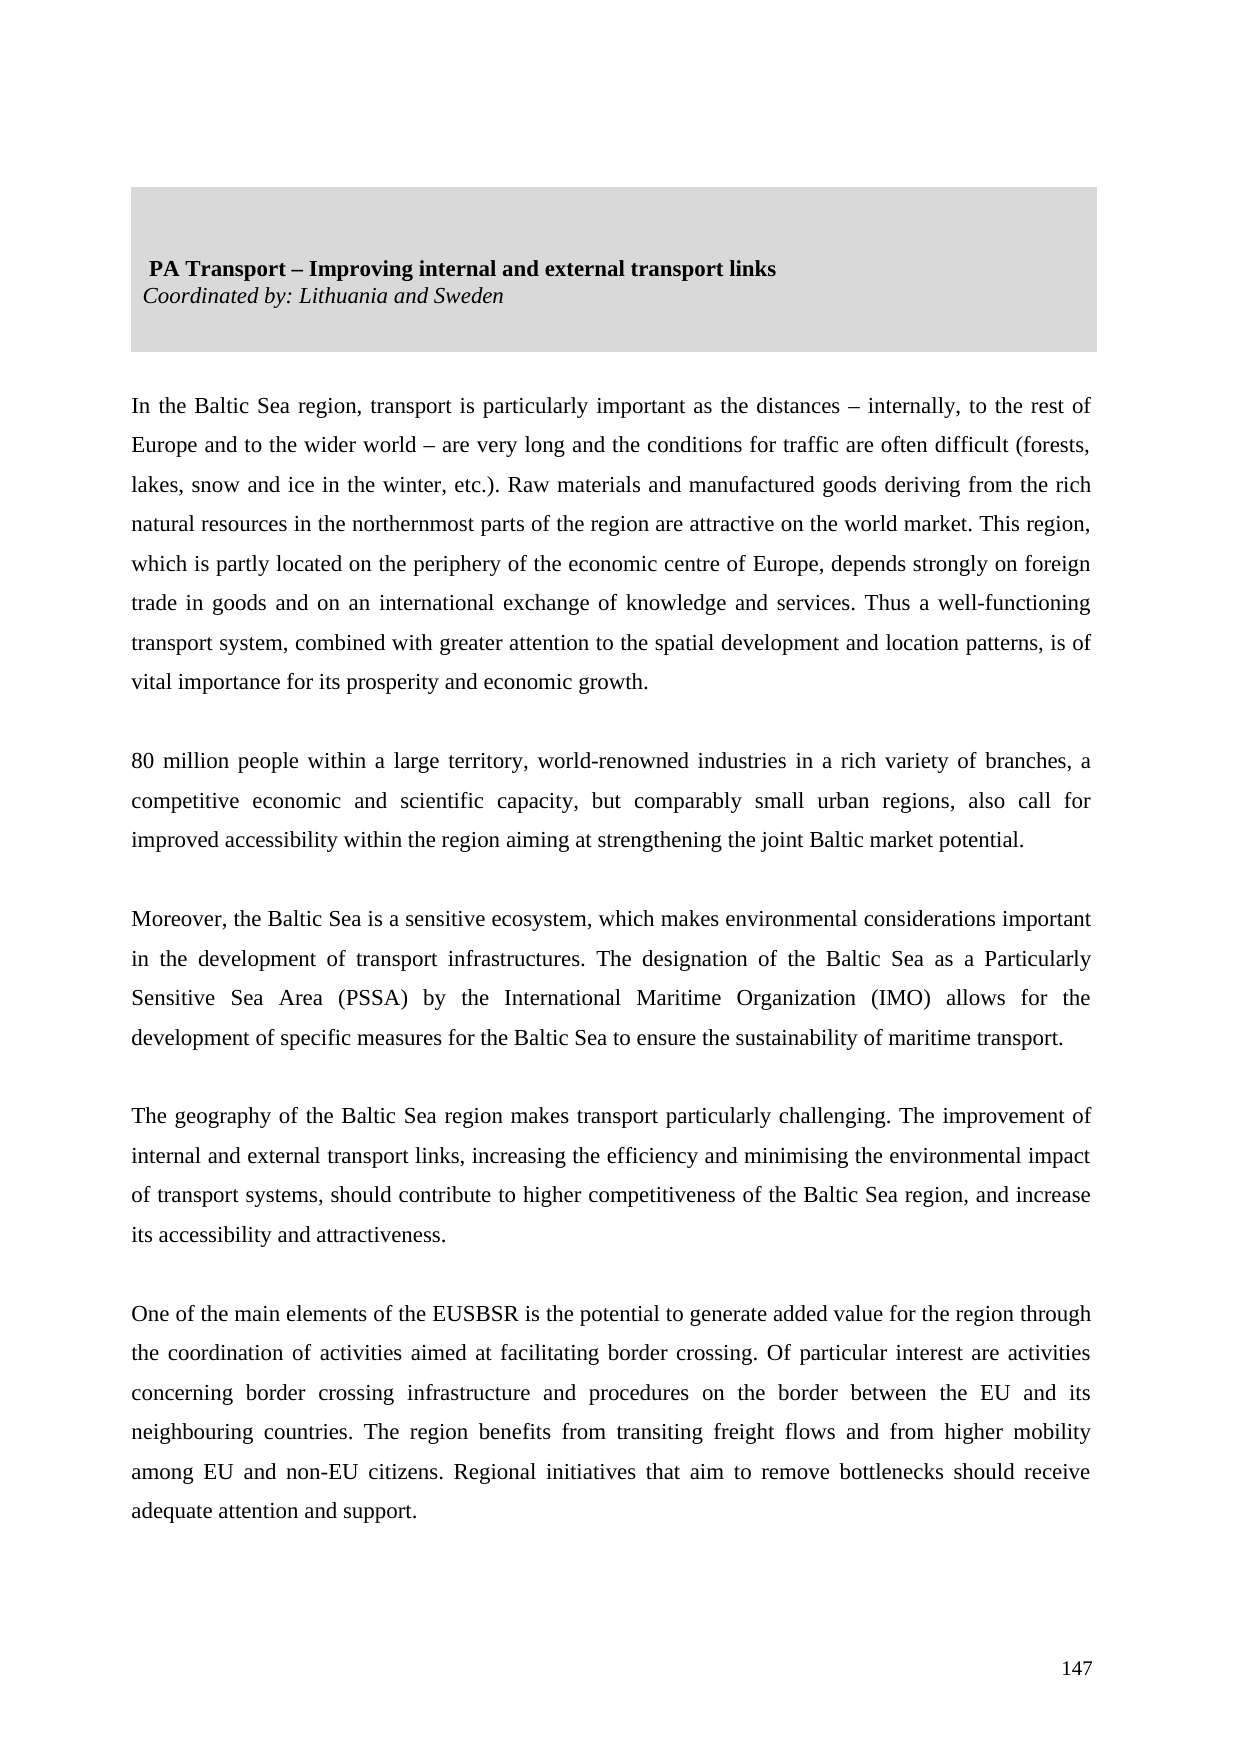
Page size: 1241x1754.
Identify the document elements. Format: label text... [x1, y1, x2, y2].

text Moreover, the Baltic Sea is a sensitive ecosystem, which makes environmental considerations important in the development of transport infrastructures. The designation of the Baltic Sea as a Particularly Sensitive Sea Area (PSSA) by the International Maritime Organization (IMO) allows for the development of specific measures for the Baltic Sea to ensure the sustainability of maritime transport. [131, 905, 1092, 1050]
table_cell Coordinated by: Lithuania and Sweden [131, 282, 1097, 352]
text In the Baltic Sea region, transport is particularly important as the distances – internally, to the rest of Europe and to the wider world – are very long and the conditions for traffic are often difficult (forests, lakes, snow and ice in the winter, etc.). Raw materials and manufactured goods deriving from the rich natural resources in the northernmost parts of the region are attractive on the world market. This region, which is partly located on the periphery of the economic centre of Europe, depends strongly on foreign trade in goods and on an international exchange of knowledge and services. Thus a well-functioning transport system, combined with greater attention to the spatial development and location patterns, is of vital importance for its prosperity and economic growth. [131, 392, 1092, 695]
text 80 million people within a large territory, world-renowned industries in a rich variety of branches, a competitive economic and scientific capacity, but comparably small urban regions, also call for improved accessibility within the region aiming at strengthening the joint Baltic market potential. [131, 747, 1092, 853]
text The geography of the Baltic Sea region makes transport particularly challenging. The improvement of internal and external transport links, increasing the efficiency and minimising the environmental impact of transport systems, should contribute to higher competitiveness of the Baltic Sea region, and increase its accessibility and attractiveness. [131, 1103, 1092, 1247]
table_header PA Transport – Improving internal and external transport links [131, 187, 1097, 282]
text One of the main elements of the EUSBSR is the potential to generate added value for the region through the coordination of activities aimed at facilitating border crossing. Of particular interest are activities concerning border crossing infrastructure and procedures on the border between the EU and its neighbouring countries. The region benefits from transiting freight flows and from higher mobility among EU and non-EU citizens. Regional initiatives that aim to remove bottlenecks should receive adequate attention and support. [131, 1300, 1092, 1524]
